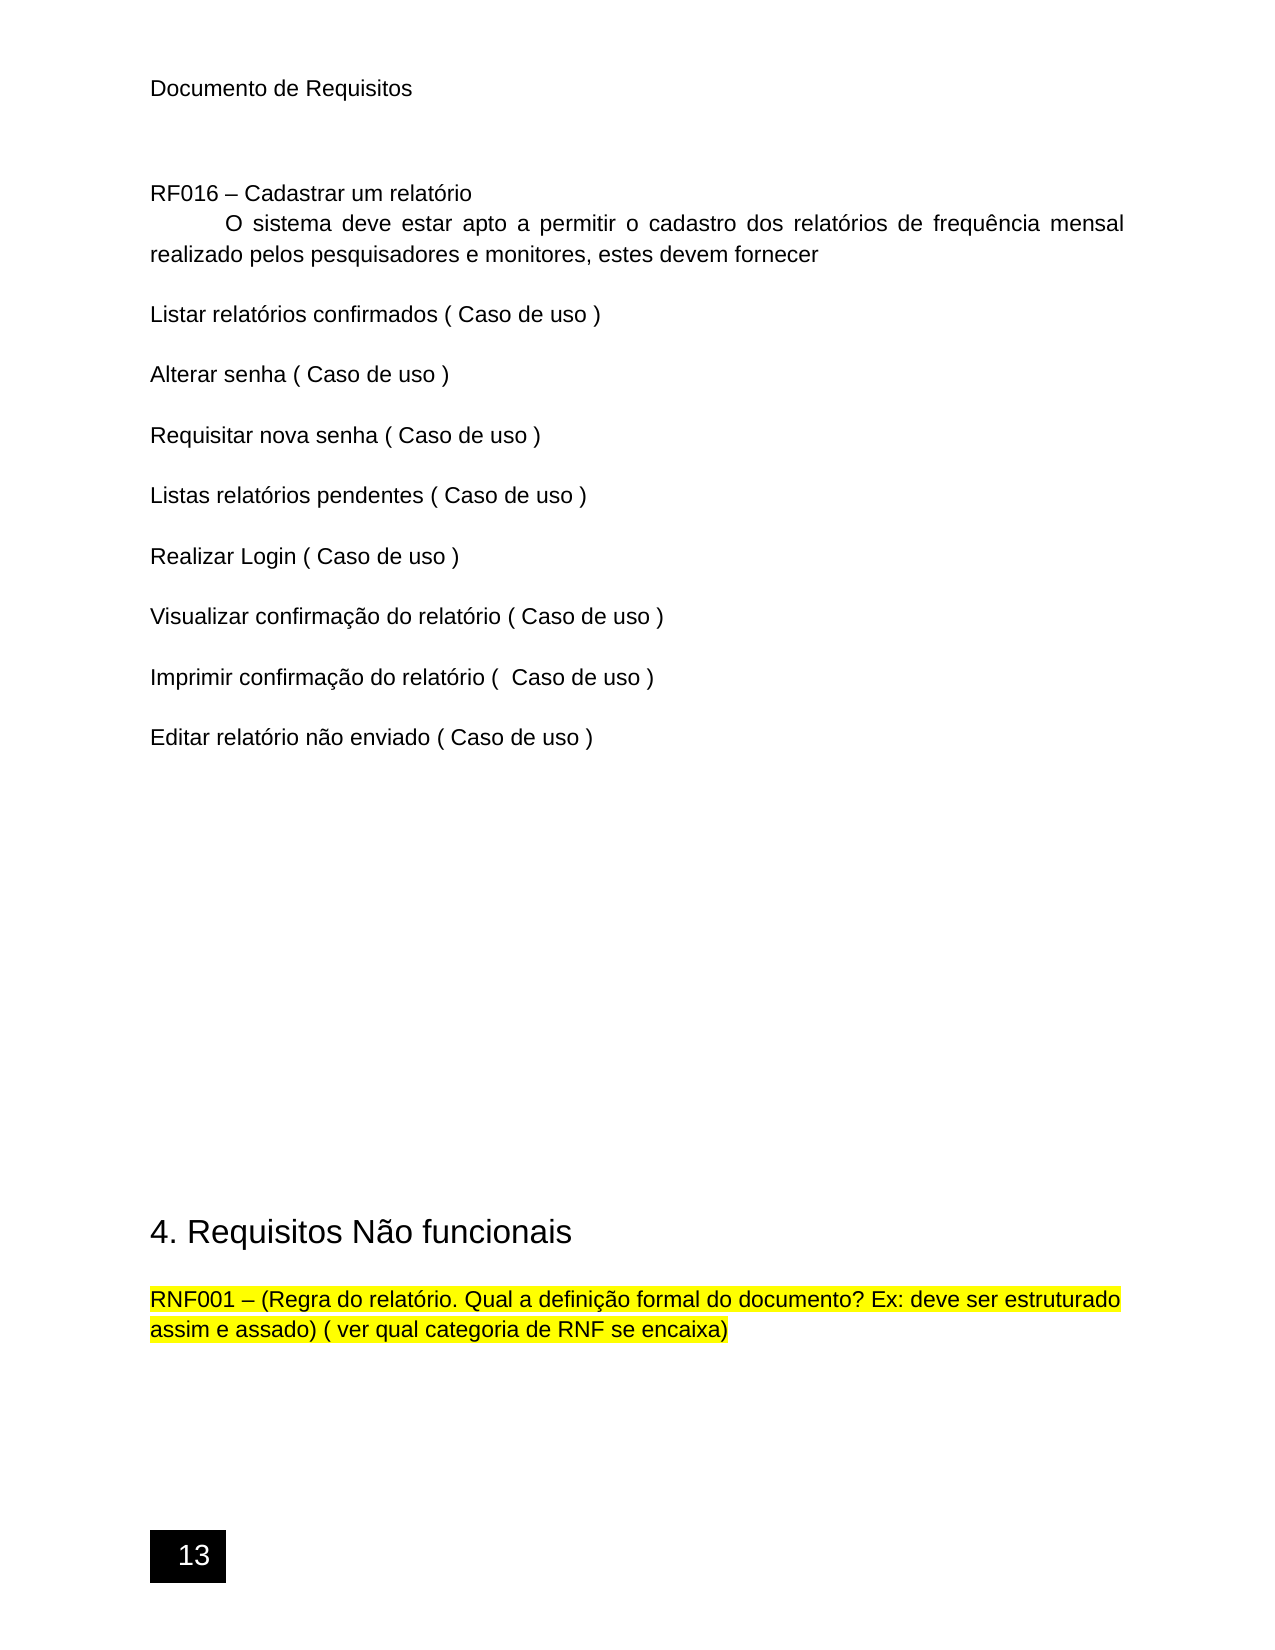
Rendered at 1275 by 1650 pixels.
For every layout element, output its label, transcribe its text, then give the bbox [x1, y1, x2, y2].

text Visualizar confirmação do relatório ( Caso de uso ) [150, 603, 1125, 629]
subtitle 4. Requisitos Não funcionais [150, 1212, 1125, 1250]
text Listar relatórios confirmados ( Caso de uso ) [150, 301, 1125, 327]
text RF016 – Cadastrar um relatório [150, 180, 1125, 207]
text Editar relatório não enviado ( Caso de uso ) [150, 724, 1125, 750]
text Listas relatórios pendentes ( Caso de uso ) [150, 482, 1125, 509]
text O sistema deve estar apto a permitir o cadastro dos relatórios de frequência mensal realizado pelos pesquisadores e monitores, estes devem fornecer [150, 210, 1125, 267]
text Realizar Login ( Caso de uso ) [150, 543, 1125, 569]
text Imprimir confirmação do relatório ( Caso de uso ) [150, 663, 1125, 690]
text Alterar senha ( Caso de uso ) [150, 361, 1125, 388]
text Requisitar nova senha ( Caso de uso ) [150, 422, 1125, 448]
text RNF001 – (Regra do relatório. Qual a definição formal do documento? Ex: deve ser estruturado assim e assado) ( ver qual categoria de RNF se encaixa) [150, 1286, 1125, 1343]
